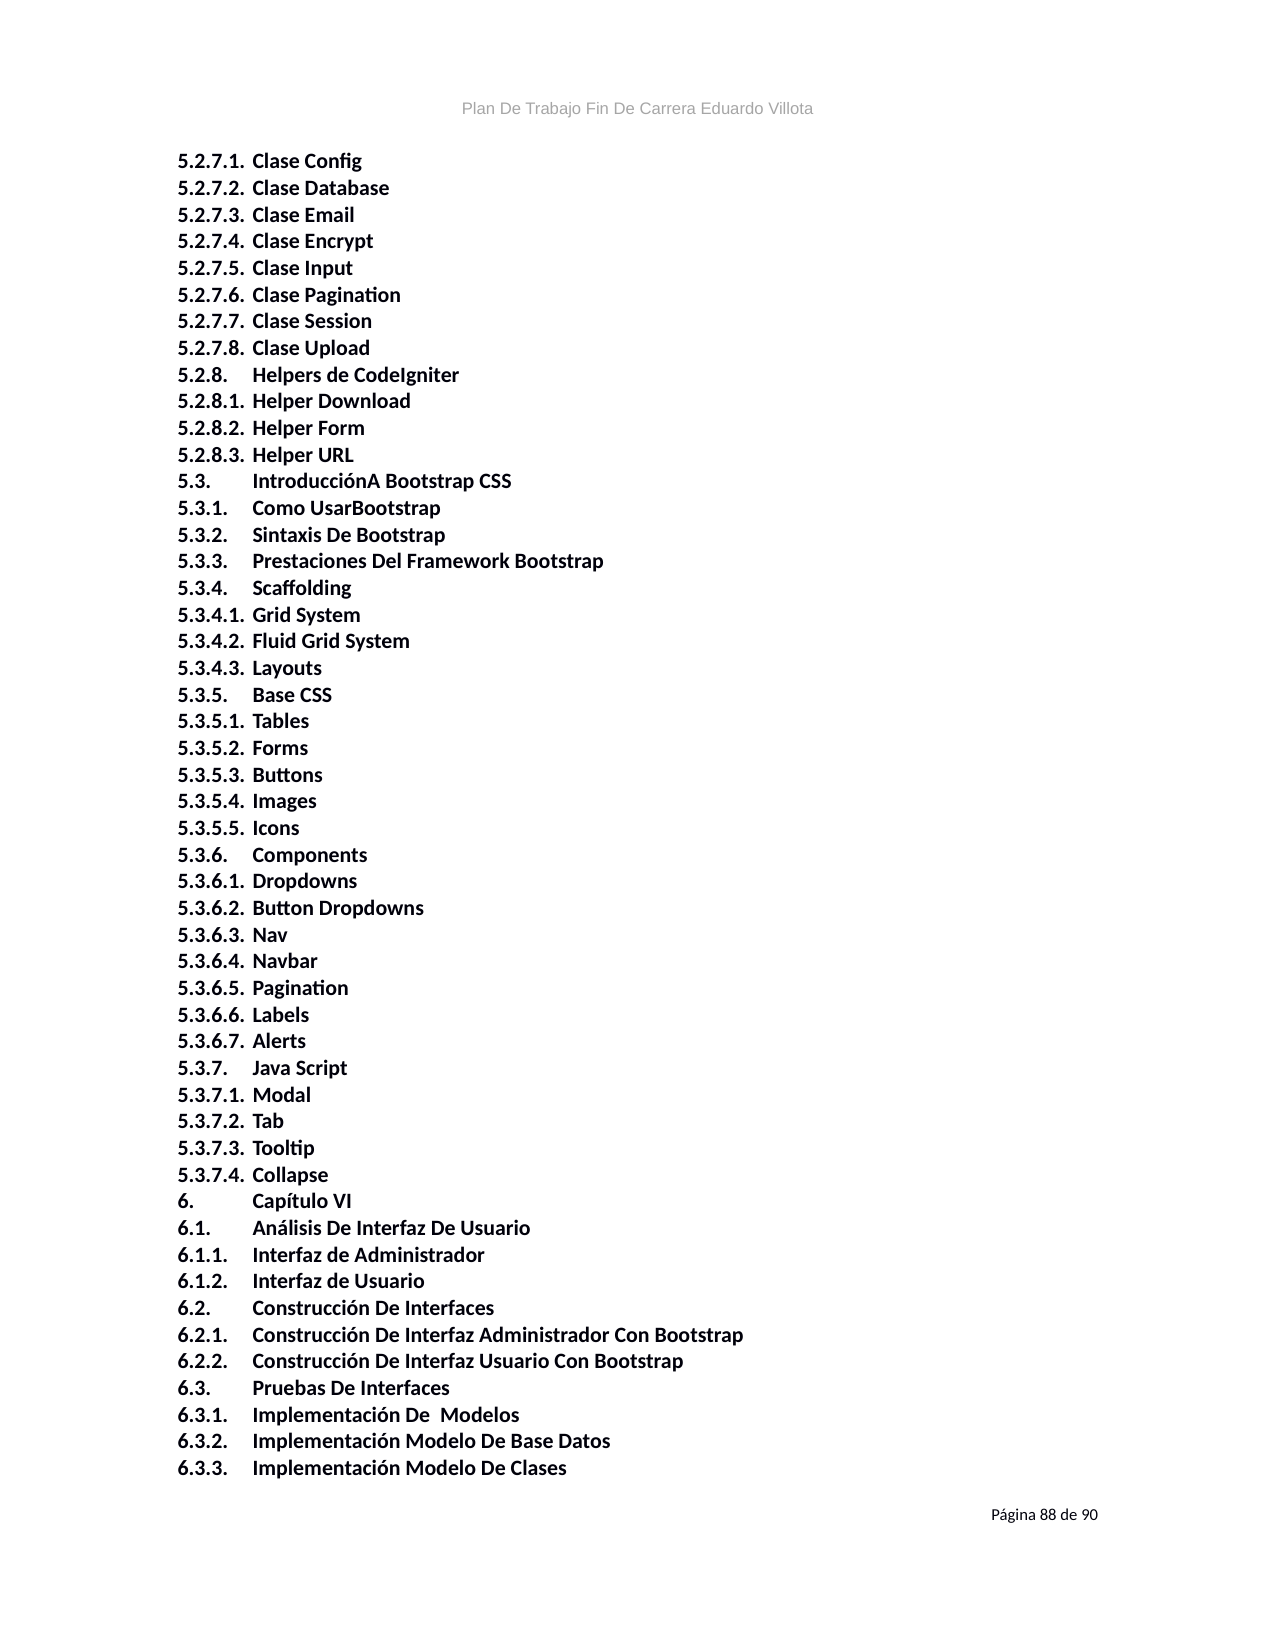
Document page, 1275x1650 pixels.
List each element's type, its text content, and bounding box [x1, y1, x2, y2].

text 5.3.1. Como UsarBootstrap [177, 494, 1098, 521]
text 5.3.6.5. Pagination [177, 974, 1098, 1001]
text 5.3.7.1. Modal [177, 1081, 1098, 1108]
text 6.1.2. Interfaz de Usuario [177, 1268, 1098, 1294]
text 6.2.1. Construcción De Interfaz Administrador Con Bootstrap [177, 1321, 1098, 1348]
text 6. Capítulo VI [177, 1188, 1098, 1214]
text 6.3.1. Implementación De Modelos [177, 1401, 1098, 1428]
text 5.2.7.2. Clase Database [177, 174, 1098, 201]
text 5.3.7. Java Script [177, 1054, 1098, 1081]
text 5.3.4.1. Grid System [177, 601, 1098, 628]
text 5.3.5.2. Forms [177, 734, 1098, 761]
text 5.2.8.3. Helper URL [177, 441, 1098, 468]
text 5.3.6.6. Labels [177, 1001, 1098, 1028]
text 5.2.8.1. Helper Download [177, 388, 1098, 414]
text 5.2.8. Helpers de CodeIgniter [177, 361, 1098, 388]
text 5.2.7.4. Clase Encrypt [177, 228, 1098, 254]
text 5.2.7.6. Clase Pagination [177, 281, 1098, 308]
text 5.3.6.2. Button Dropdowns [177, 894, 1098, 921]
text 5.3.6. Components [177, 841, 1098, 868]
text 5.3.6.3. Nav [177, 921, 1098, 948]
text 5.3.5.4. Images [177, 788, 1098, 814]
text 5.3.3. Prestaciones Del Framework Bootstrap [177, 548, 1098, 574]
text 5.3.7.3. Tooltip [177, 1134, 1098, 1161]
text 5.3.5.3. Buttons [177, 761, 1098, 788]
text 6.3.2. Implementación Modelo De Base Datos [177, 1428, 1098, 1454]
text 5.3.6.1. Dropdowns [177, 868, 1098, 894]
text 5.3.4. Scaffolding [177, 574, 1098, 601]
text 5.3.6.7. Alerts [177, 1028, 1098, 1054]
text 5.2.7.5. Clase Input [177, 254, 1098, 281]
text 5.2.7.3. Clase Email [177, 201, 1098, 228]
text 5.3.2. Sintaxis De Bootstrap [177, 521, 1098, 548]
text 6.3. Pruebas De Interfaces [177, 1374, 1098, 1401]
text 5.3.5.1. Tables [177, 708, 1098, 734]
text 6.1.1. Interfaz de Administrador [177, 1241, 1098, 1268]
text 5.2.8.2. Helper Form [177, 414, 1098, 441]
text 5.3.4.3. Layouts [177, 654, 1098, 681]
text 5.2.7.8. Clase Upload [177, 334, 1098, 361]
text 6.1. Análisis De Interfaz De Usuario [177, 1214, 1098, 1241]
text 5.3. IntroducciónA Bootstrap CSS [177, 468, 1098, 494]
text 5.3.5. Base CSS [177, 681, 1098, 708]
text 5.2.7.7. Clase Session [177, 308, 1098, 334]
text 5.3.7.2. Tab [177, 1108, 1098, 1134]
text 6.3.3. Implementación Modelo De Clases [177, 1454, 1098, 1481]
text 5.2.7.1. Clase Config [177, 148, 1098, 174]
text 5.3.7.4. Collapse [177, 1161, 1098, 1188]
text 5.3.4.2. Fluid Grid System [177, 628, 1098, 654]
text 5.3.6.4. Navbar [177, 948, 1098, 974]
text 6.2. Construcción De Interfaces [177, 1294, 1098, 1321]
text 5.3.5.5. Icons [177, 814, 1098, 841]
text 6.2.2. Construcción De Interfaz Usuario Con Bootstrap [177, 1348, 1098, 1374]
